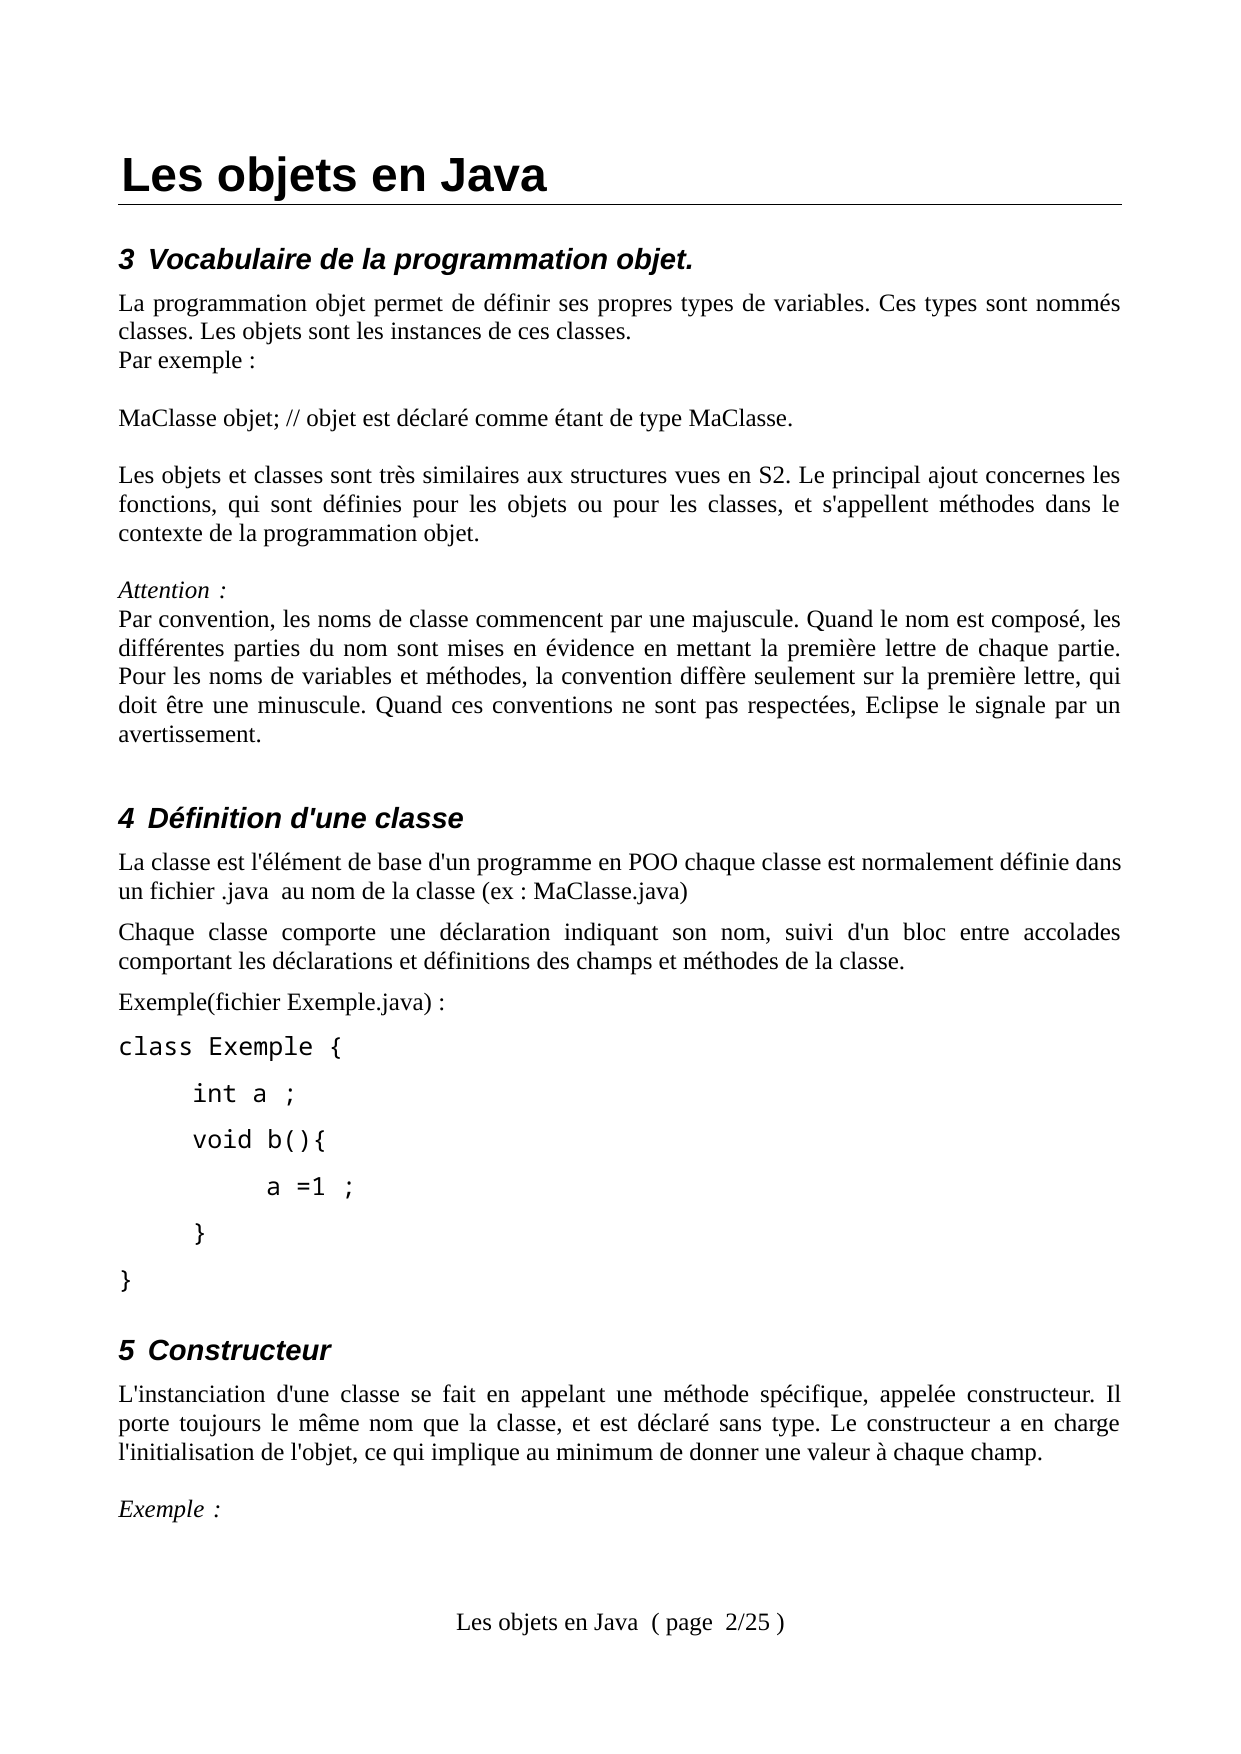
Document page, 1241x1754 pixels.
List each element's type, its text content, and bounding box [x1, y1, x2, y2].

text } [118, 1215, 1122, 1249]
text Exemple : [118, 1494, 1122, 1523]
text Attention : Par convention, les noms de classe commencent par une majuscule. Quand le nom est composé, les différentes parties du nom sont mises en évidence en mettant la première lettre de chaque partie. Pour les noms de variables et méthodes, la convention diffère seulement sur la première lettre, qui doit être une minuscule. Quand ces conventions ne sont pas respectées, Eclipse le signale par un avertissement. [118, 575, 1122, 748]
text Chaque classe comporte une déclaration indiquant son nom, suivi d'un bloc entre accolades comportant les déclarations et définitions des champs et méthodes de la classe. [118, 917, 1122, 975]
text La classe est l'élément de base d'un programme en POO chaque classe est normalement définie dans un fichier .java au nom de la classe (ex : MaClasse.java) [118, 847, 1122, 905]
text Par exemple : [118, 345, 1122, 374]
text Les objets et classes sont très similaires aux structures vues en S2. Le principal ajout concernes les fonctions, qui sont définies pour les objets ou pour les classes, et s'appellent méthodes dans le contexte de la programmation objet. [118, 460, 1122, 546]
text a =1 ; [118, 1168, 1122, 1202]
subtitle Définition d'une classe [118, 801, 1122, 835]
text L'instanciation d'une classe se fait en appelant une méthode spécifique, appelée constructeur. Il porte toujours le même nom que la classe, et est déclaré sans type. Le constructeur a en charge l'initialisation de l'objet, ce qui implique au minimum de donner une valeur à chaque champ. [118, 1379, 1122, 1465]
text MaClasse objet; // objet est déclaré comme étant de type MaClasse. [118, 403, 1122, 431]
subtitle Les objets en Java [118, 143, 1122, 204]
text class Exemple { [118, 1029, 1122, 1063]
text Exemple(fichier Exemple.java) : [118, 987, 1122, 1016]
subtitle Vocabulaire de la programmation objet. [118, 242, 1122, 275]
text } [118, 1262, 1122, 1296]
text int a ; [118, 1075, 1122, 1109]
text La programmation objet permet de définir ses propres types de variables. Ces types sont nommés classes. Les objets sont les instances de ces classes. [118, 288, 1122, 345]
text void b(){ [118, 1122, 1122, 1156]
subtitle Constructeur [118, 1333, 1122, 1367]
